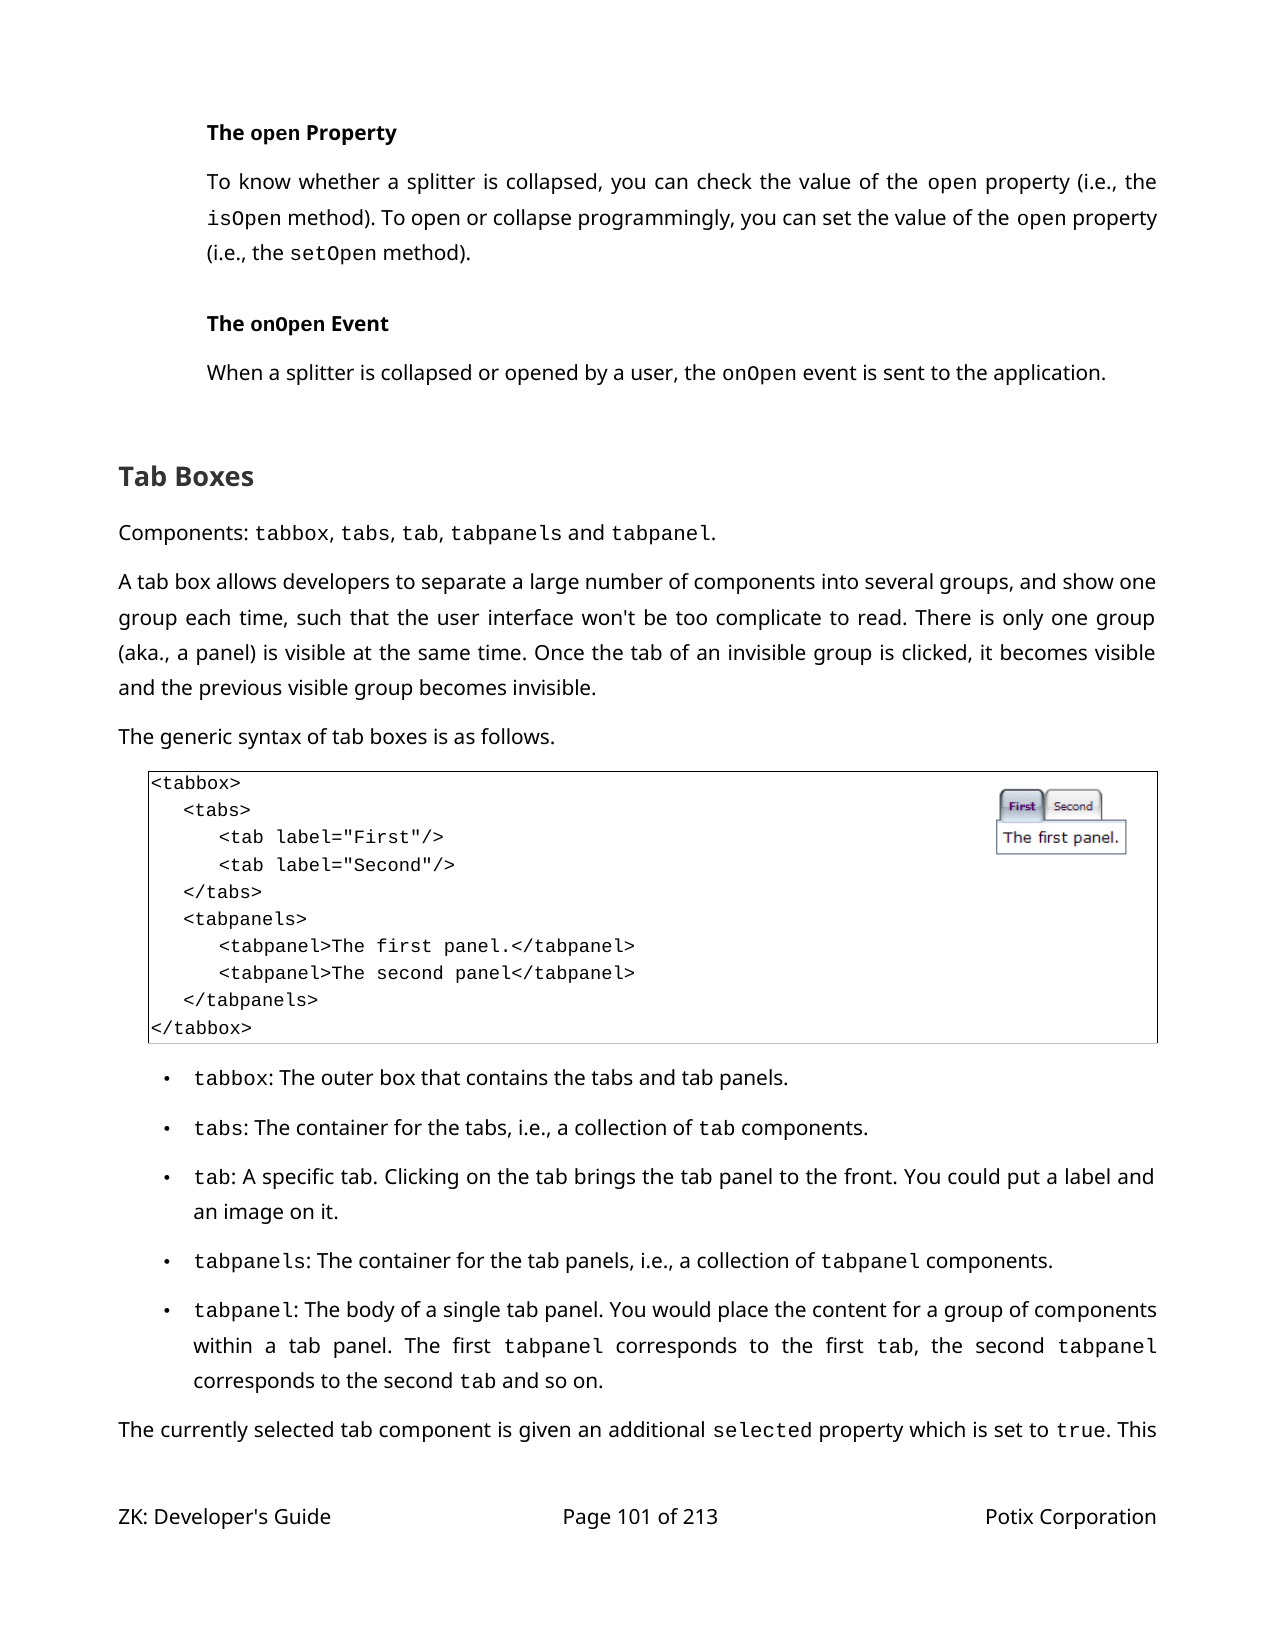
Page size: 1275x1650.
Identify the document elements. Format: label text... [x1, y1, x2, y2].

text </tabpanels> [149, 988, 1157, 1013]
text <tabpanel>The second panel</tabpanel> [149, 961, 1157, 985]
text </tabbox> [149, 1016, 1157, 1043]
text [1130, 825, 1157, 849]
text <tabpanel>The first panel.</tabpanel> [149, 934, 1157, 958]
text <tab label="First"/> [149, 825, 995, 849]
text <tabbox> [149, 772, 1157, 795]
text <tab label="Second"/> [149, 852, 1157, 877]
text The generic syntax of tab boxes is as follows. [118, 722, 1157, 750]
text A tab box allows developers to separate a large number of components into several groups, and show one group each time, such that the user interface won't be too complicate to read. There is only one group (aka., a panel) is visible at the same time. Once the tab of an invisible group is clicked, it becomes visible and the previous visible group becomes invisible. [118, 567, 1157, 701]
picture [995, 786, 1130, 858]
text [1130, 798, 1157, 822]
text The currently selected tab component is given an additional selected property which is set to true. This [118, 1416, 1157, 1444]
text <tabpanels> [149, 907, 1157, 931]
text Components: tabbox, tabs, tab, tabpanels and tabpanel. [118, 518, 1157, 547]
text To know whether a splitter is collapsed, you can check the value of the open property (i.e., the isOpen method). To open or collapse programmingly, you can set the value of the open property (i.e., the setOpen method). [207, 167, 1157, 267]
list tabbox: The outer box that contains the tabs and tab panels. [164, 1063, 1157, 1092]
text </tabs> [149, 879, 1157, 904]
list tabpanel: The body of a single tab panel. You would place the content for a group of components within a tab panel. The first tabpanel corresponds to the first tab, the second tabpanel corresponds to the second tab and so on. [164, 1295, 1157, 1395]
text <tabs> [149, 798, 995, 822]
list tabpanels: The container for the tab panels, i.e., a collection of tabpanel components. [164, 1246, 1157, 1275]
list tab: A specific tab. Clicking on the tab brings the tab panel to the front. You could put a label and an image on it. [164, 1162, 1157, 1226]
subtitle Tab Boxes [118, 458, 1157, 495]
text When a splitter is collapsed or opened by a user, the onOpen event is sent to the application. [207, 358, 1157, 387]
subtitle The open Property [207, 118, 1157, 147]
subtitle The onOpen Event [207, 309, 1157, 338]
list tabs: The container for the tabs, i.e., a collection of tab components. [164, 1113, 1157, 1141]
